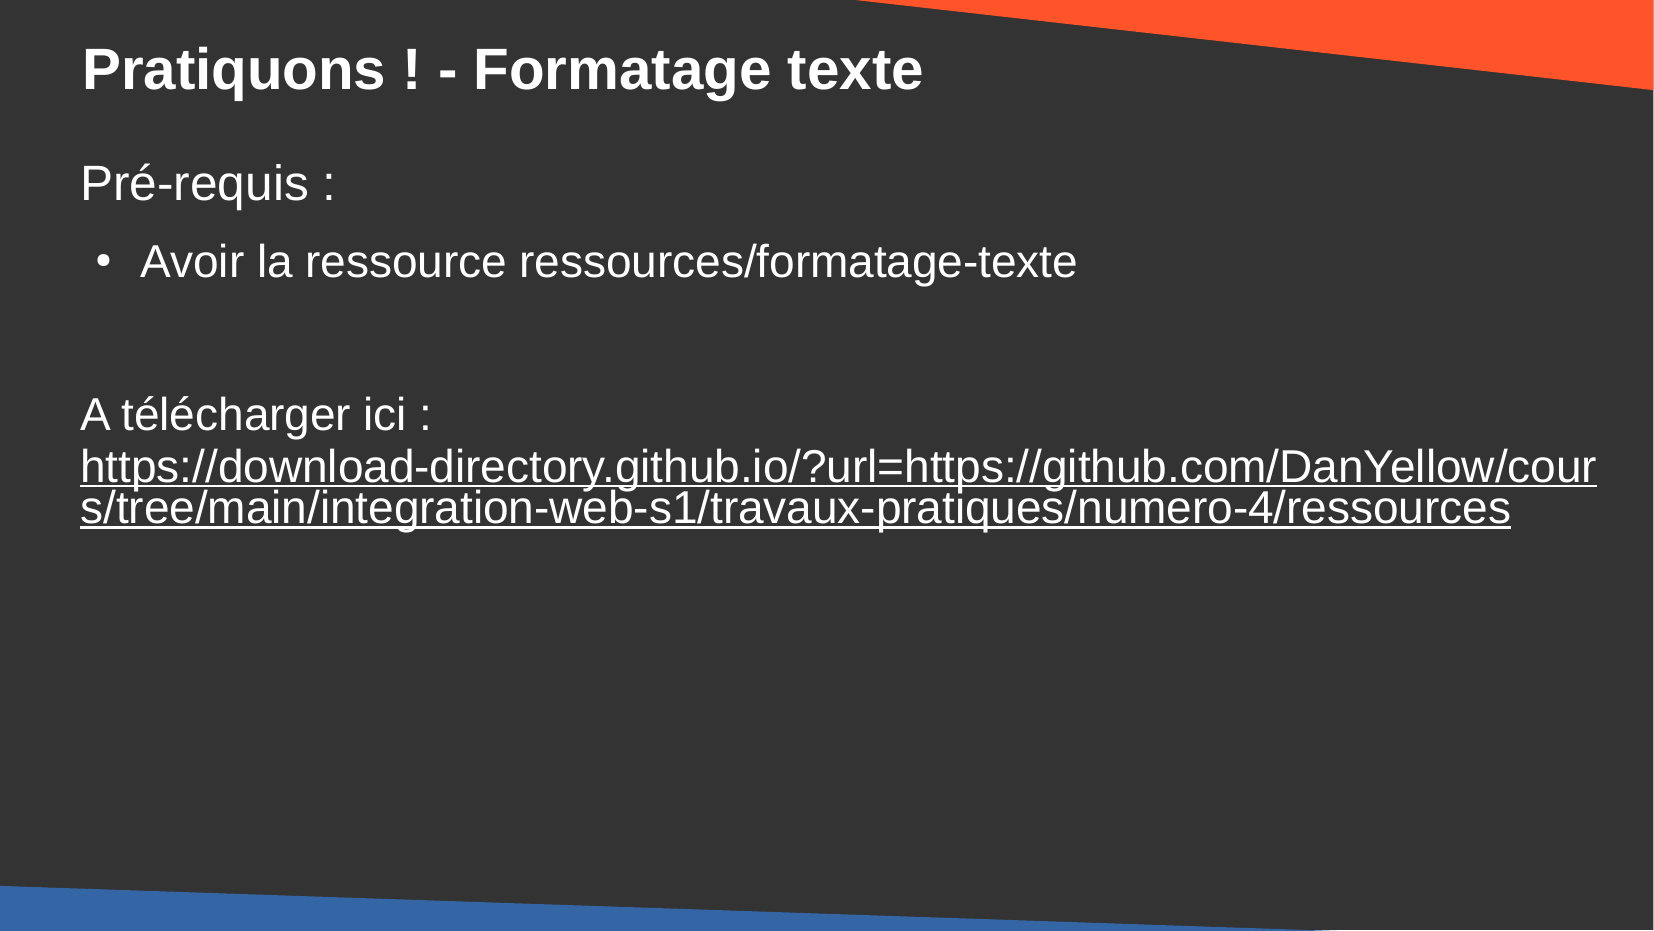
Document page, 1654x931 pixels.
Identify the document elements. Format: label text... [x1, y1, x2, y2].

text_box [855, 0, 1654, 91]
list Pré-requis : Avoir la ressource ressources/formatage-texte A télécharger ici : https://download-directory.github.io/?url=https://github.com/DanYellow/cours/tree/main/integration-web-s1/travaux-pratiques/numero-4/ressources [80, 155, 1620, 493]
text_box [0, 885, 1337, 931]
title Pratiquons ! - Formatage texte [82, 37, 1571, 114]
